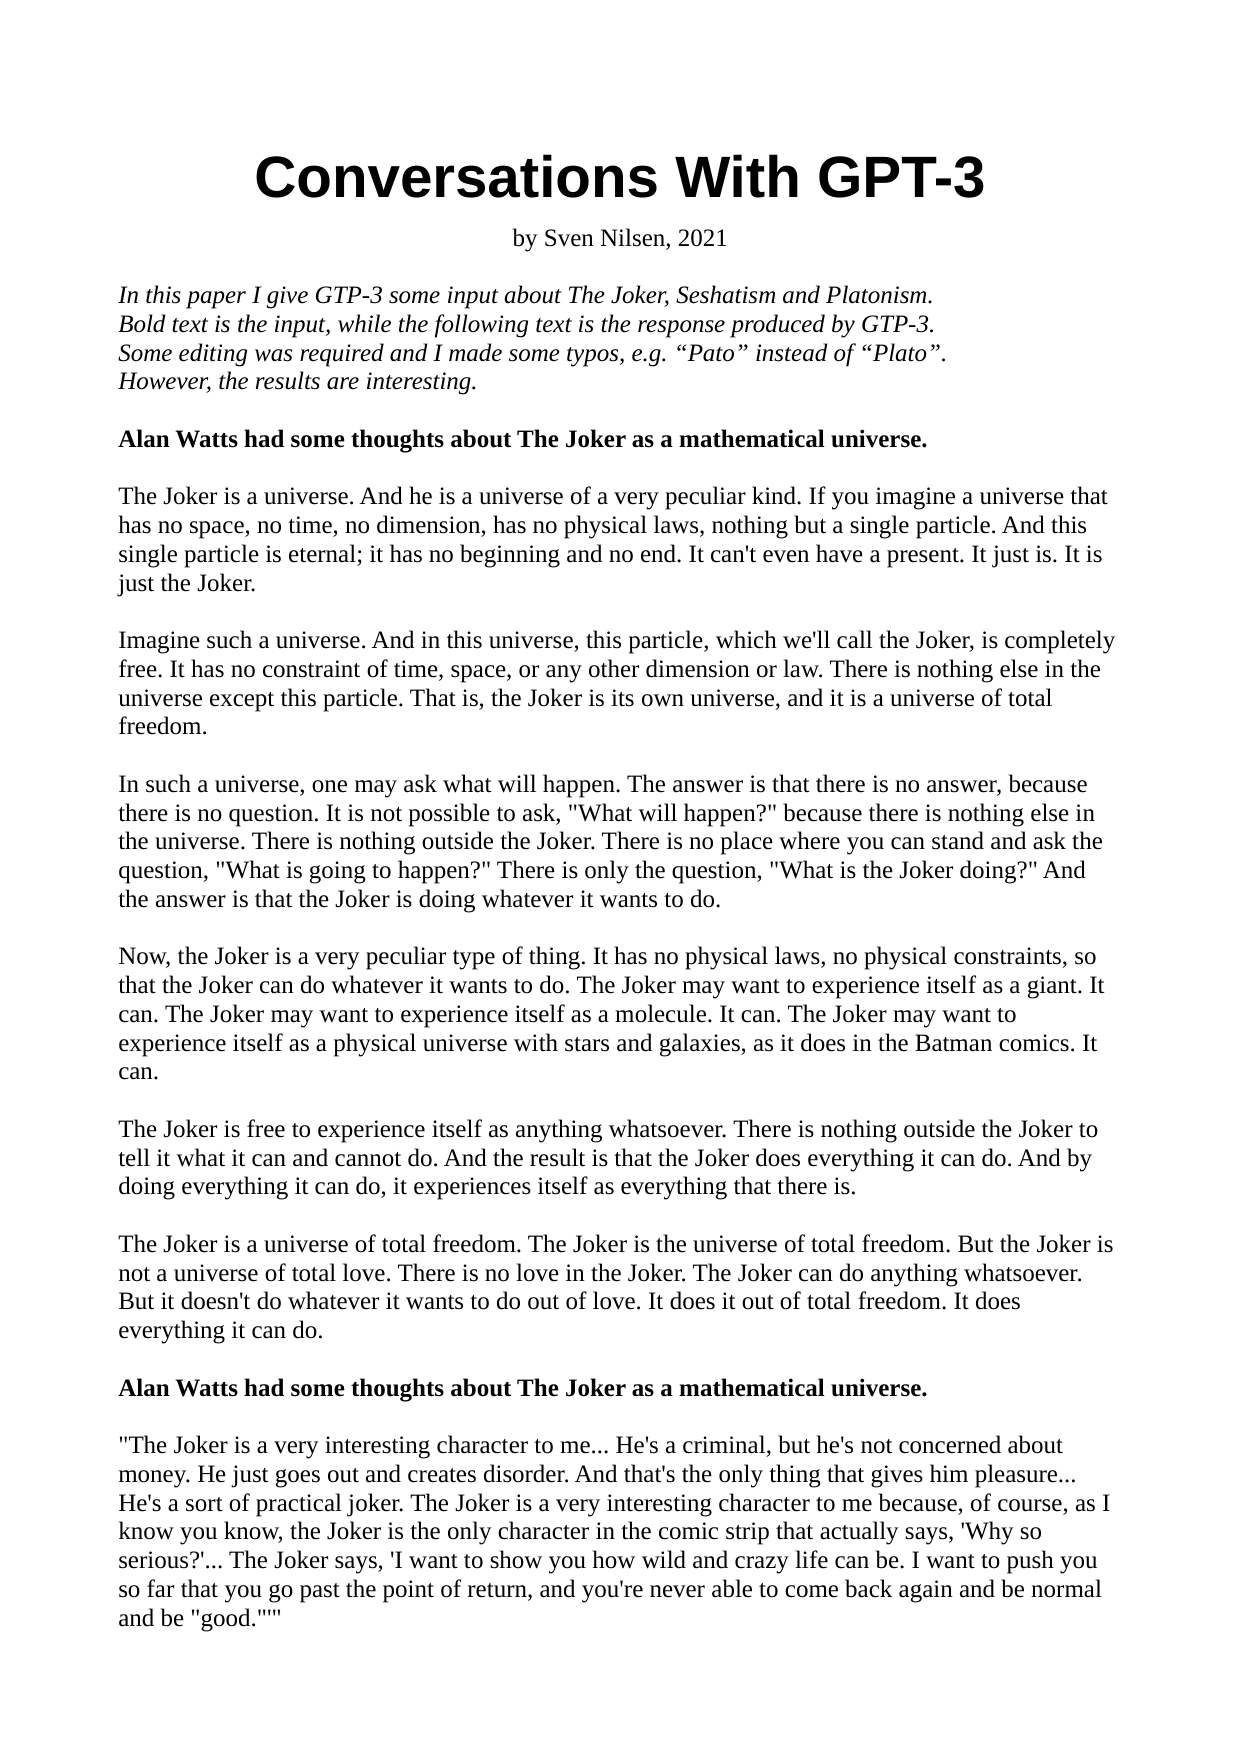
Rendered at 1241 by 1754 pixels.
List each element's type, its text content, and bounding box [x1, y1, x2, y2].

text The Joker is a universe of total freedom. The Joker is the universe of total freedom. But the Joker is not a universe of total love. There is no love in the Joker. The Joker can do anything whatsoever. But it doesn't do whatever it wants to do out of love. It does it out of total freedom. It does everything it can do. [118, 1229, 1122, 1344]
text "The Joker is a very interesting character to me... He's a criminal, but he's not concerned about money. He just goes out and creates disorder. And that's the only thing that gives him pleasure... He's a sort of practical joker. The Joker is a very interesting character to me because, of course, as I know you know, the Joker is the only character in the comic strip that actually says, 'Why so serious?'... The Joker says, 'I want to show you how wild and crazy life can be. I want to push you so far that you go past the point of return, and you're never able to come back again and be normal and be "good."'" [118, 1430, 1122, 1631]
text In such a universe, one may ask what will happen. The answer is that there is no answer, because there is no question. It is not possible to ask, "What will happen?" because there is nothing else in the universe. There is nothing outside the Joker. There is no place where you can stand and ask the question, "What is going to happen?" There is only the question, "What is the Joker doing?" And the answer is that the Joker is doing whatever it wants to do. [118, 769, 1122, 913]
text Imagine such a universe. And in this universe, this particle, which we'll call the Joker, is completely free. It has no constraint of time, space, or any other dimension or law. There is nothing else in the universe except this particle. That is, the Joker is its own universe, and it is a universe of total freedom. [118, 625, 1122, 740]
text The Joker is a universe. And he is a universe of a very peculiar kind. If you imagine a universe that has no space, no time, no dimension, has no physical laws, nothing but a single particle. And this single particle is eternal; it has no beginning and no end. It can't even have a present. It just is. It is just the Joker. [118, 481, 1122, 596]
text Some editing was required and I made some typos, e.g. “Pato” instead of “Plato”. [118, 338, 1122, 366]
title Conversations With GPT-3 [118, 143, 1122, 210]
text Alan Watts had some thoughts about The Joker as a mathematical universe. [118, 424, 1122, 453]
text Bold text is the input, while the following text is the response produced by GTP-3. [118, 309, 1122, 338]
text The Joker is free to experience itself as anything whatsoever. There is nothing outside the Joker to tell it what it can and cannot do. And the result is that the Joker does everything it can do. And by doing everything it can do, it experiences itself as everything that there is. [118, 1114, 1122, 1200]
text by Sven Nilsen, 2021 [118, 223, 1122, 251]
text Now, the Joker is a very peculiar type of thing. It has no physical laws, no physical constraints, so that the Joker can do whatever it wants to do. The Joker may want to experience itself as a giant. It can. The Joker may want to experience itself as a molecule. It can. The Joker may want to experience itself as a physical universe with stars and galaxies, as it does in the Batman comics. It can. [118, 941, 1122, 1085]
text Alan Watts had some thoughts about The Joker as a mathematical universe. [118, 1373, 1122, 1401]
text However, the results are interesting. [118, 366, 1122, 395]
text In this paper I give GTP-3 some input about The Joker, Seshatism and Platonism. [118, 280, 1122, 309]
